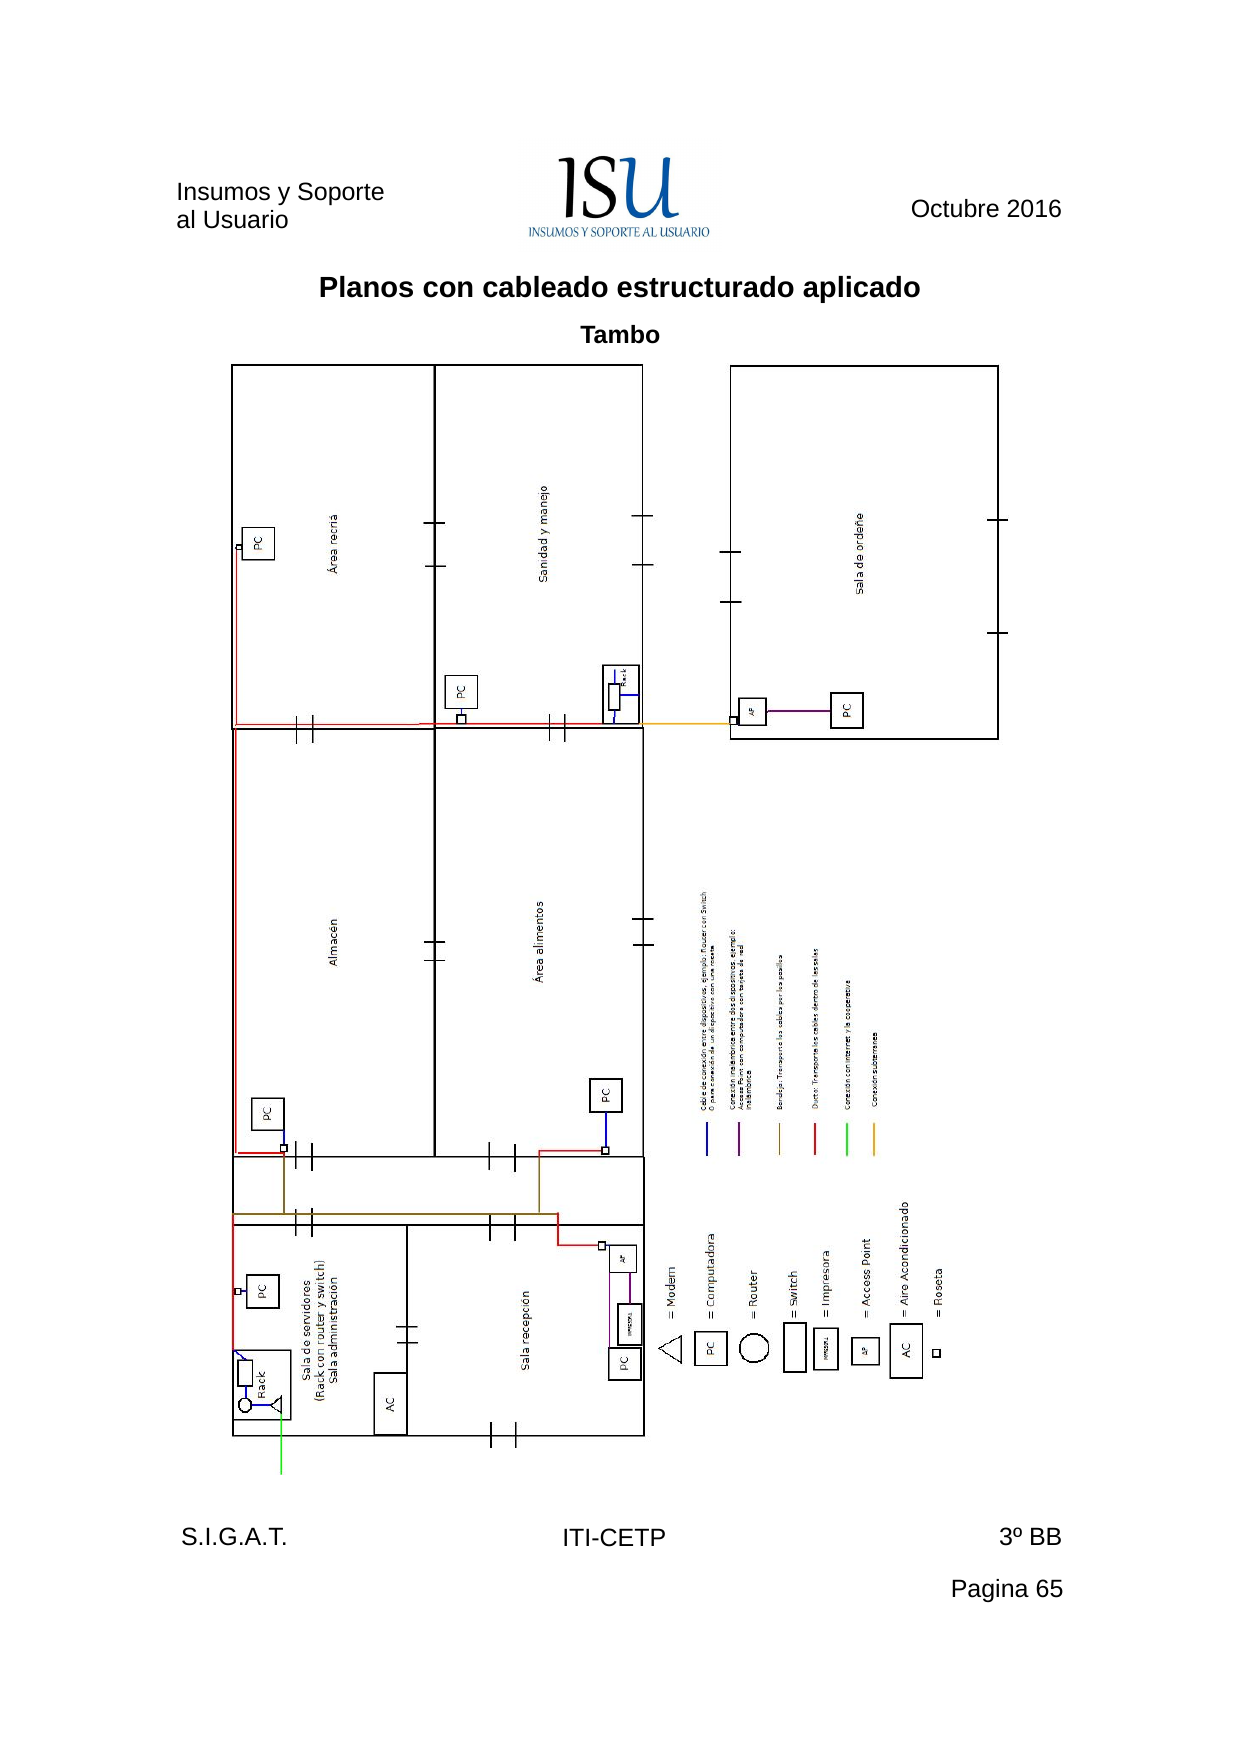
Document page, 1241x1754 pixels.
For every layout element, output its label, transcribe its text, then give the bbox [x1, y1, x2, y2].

text Planos con cableado estructurado aplicado [177, 270, 1063, 304]
text Tambo [177, 321, 1063, 349]
picture [231, 363, 1010, 1475]
picture [517, 138, 723, 252]
